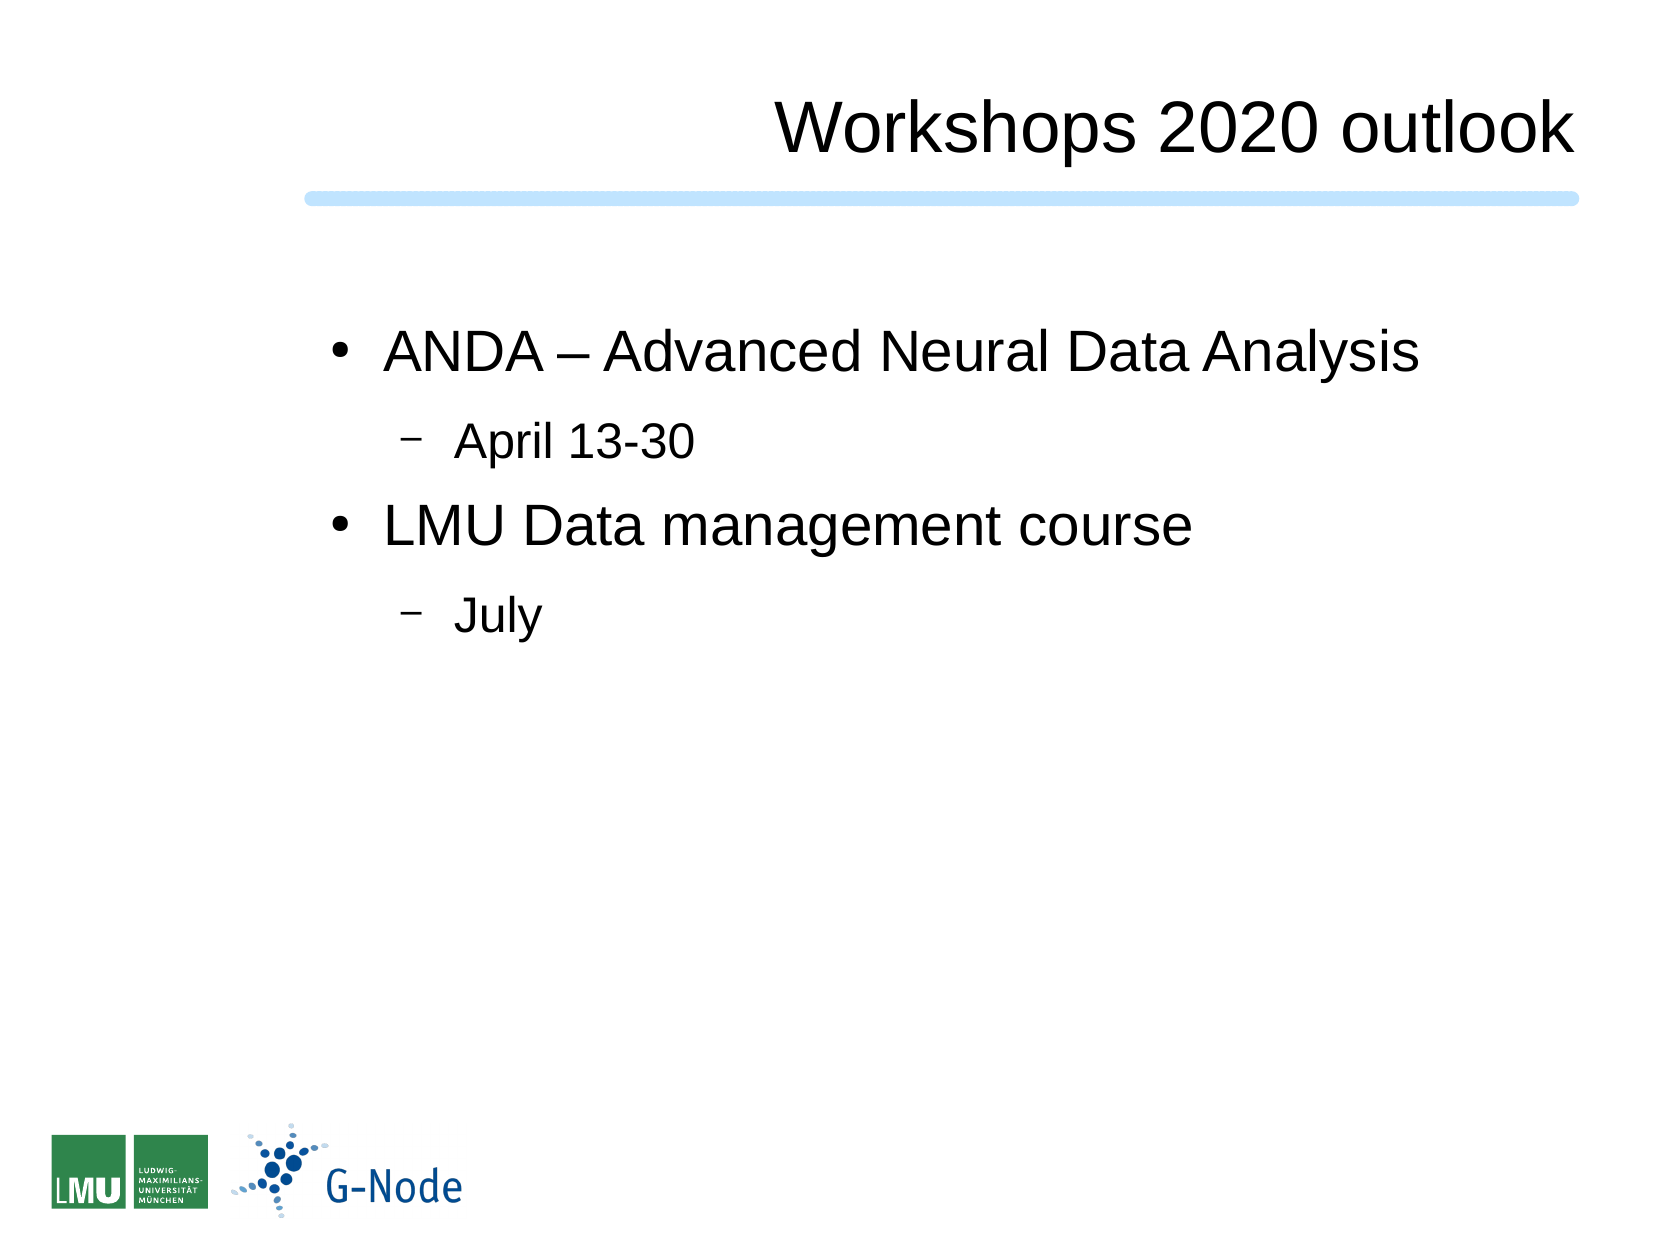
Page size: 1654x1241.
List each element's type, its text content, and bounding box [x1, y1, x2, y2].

list ANDA – Advanced Neural Data Analysis April 13-30 LMU Data management course July [312, 318, 1595, 947]
text_box Workshops 2020 outlook [87, 30, 1576, 226]
picture [230, 1123, 467, 1219]
